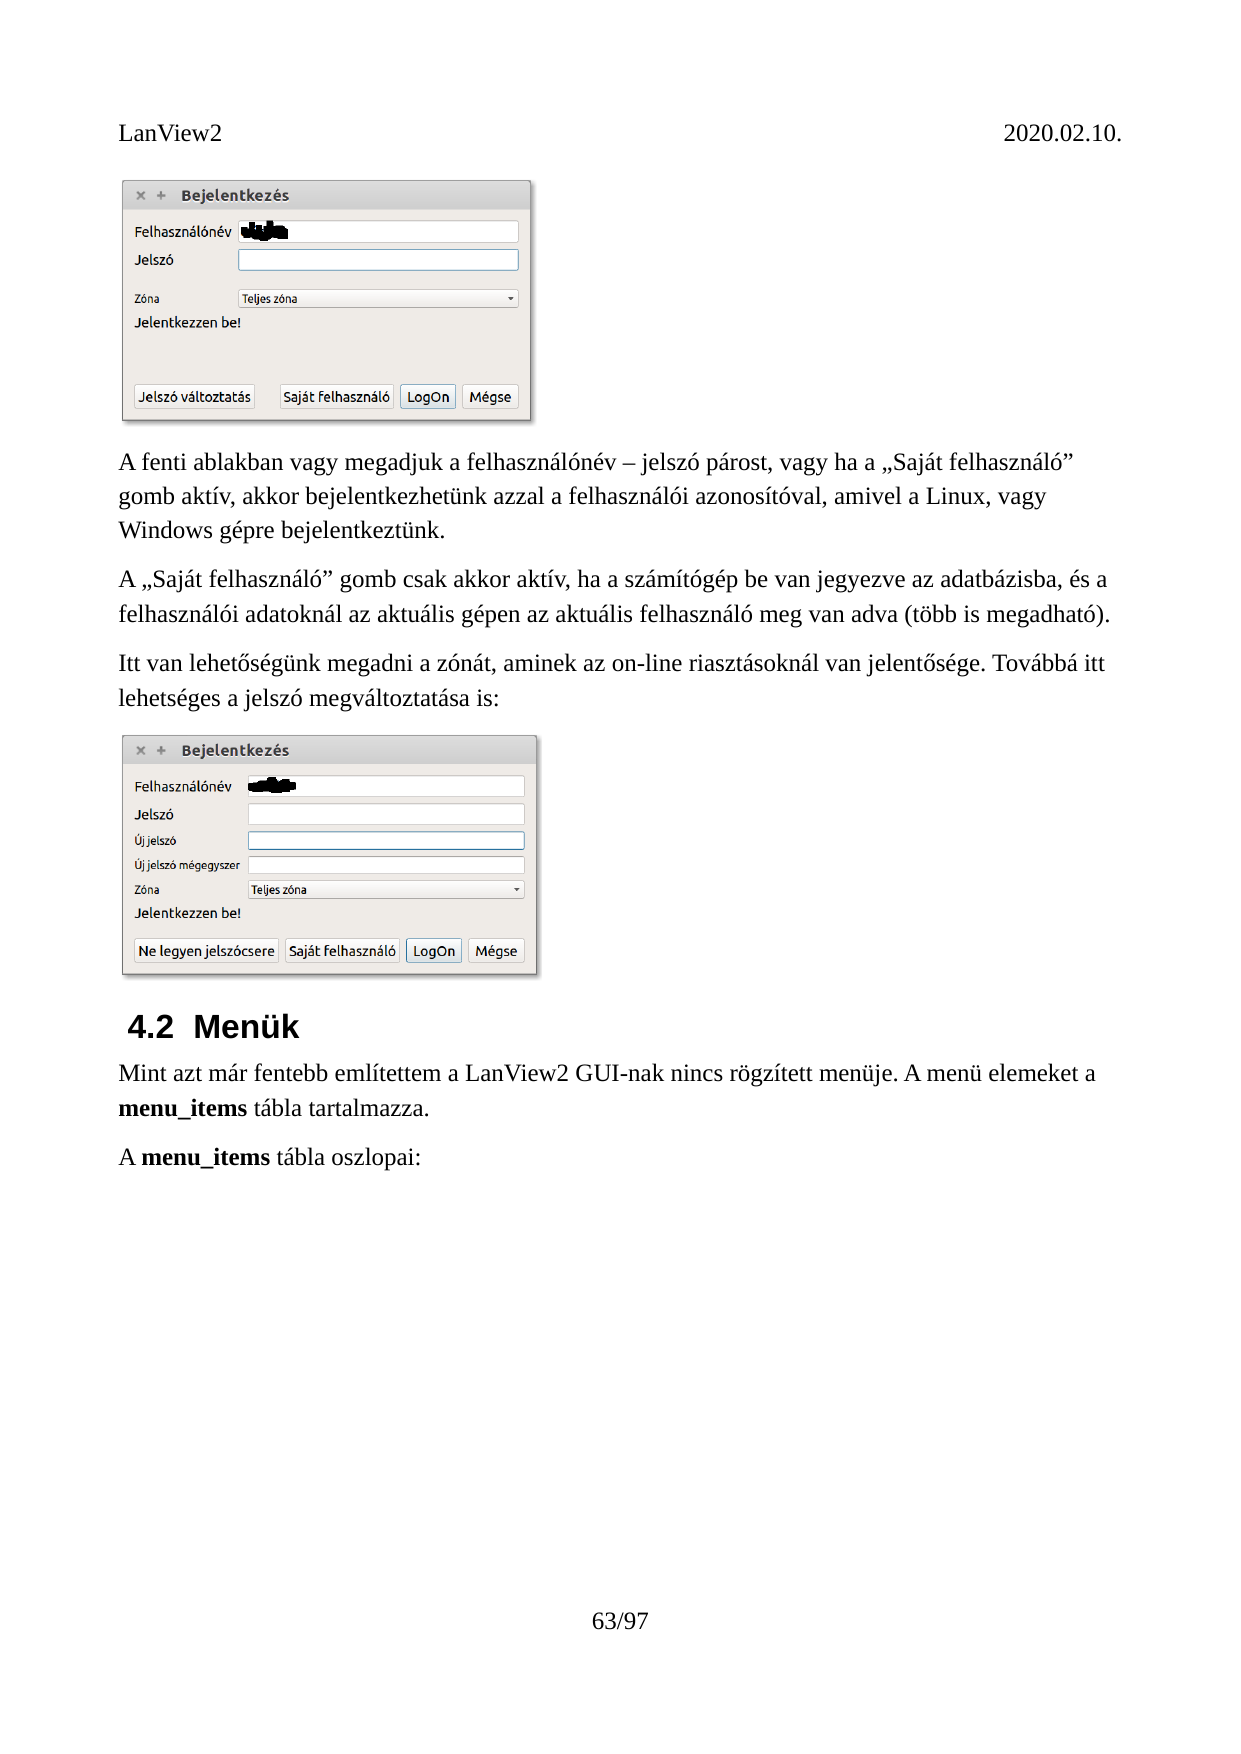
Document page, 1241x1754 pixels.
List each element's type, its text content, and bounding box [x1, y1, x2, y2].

picture [118, 731, 543, 981]
text [537, 177, 1122, 426]
text Mint azt már fentebb említettem a LanView2 GUI-nak nincs rögzített menüje. A menü elemeket a menu_items tábla tartalmazza. [118, 1058, 1122, 1122]
text A menu_items tábla oszlopai: [118, 1142, 1122, 1171]
subtitle Menük [118, 1007, 1122, 1046]
text Itt van lehetőségünk megadni a zónát, aminek az on-line riasztásoknál van jelentősége. Továbbá itt lehetséges a jelszó megváltoztatása is: [118, 648, 1122, 711]
text A fenti ablakban vagy megadjuk a felhasználónév – jelszó párost, vagy ha a „Saját felhasználó” gomb aktív, akkor bejelentkezhetünk azzal a felhasználói azonosítóval, amivel a Linux, vagy Windows gépre bejelentkeztünk. [118, 447, 1122, 544]
picture [118, 177, 537, 427]
text A „Saját felhasználó” gomb csak akkor aktív, ha a számítógép be van jegyezve az adatbázisba, és a felhasználói adatoknál az aktuális gépen az aktuális felhasználó meg van adva (több is megadható). [118, 564, 1122, 628]
